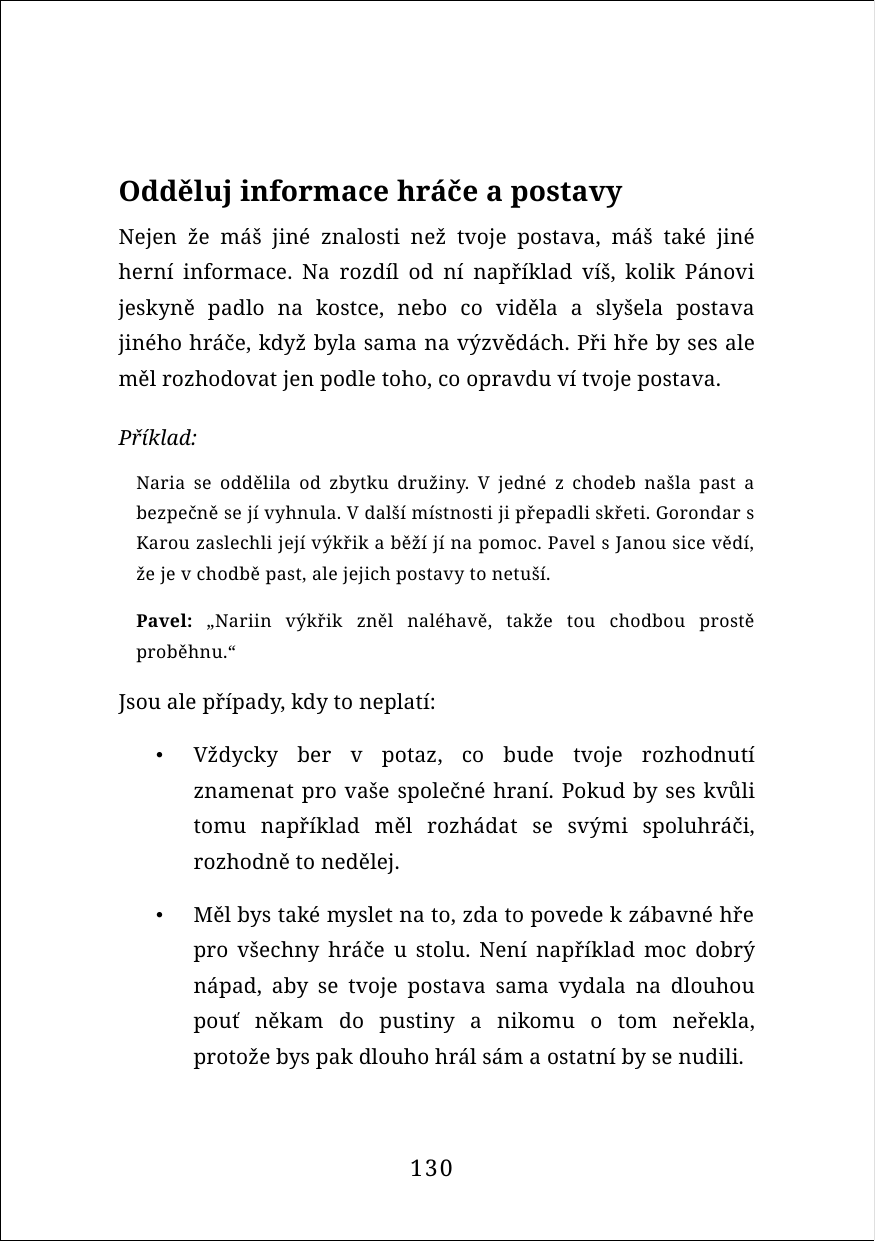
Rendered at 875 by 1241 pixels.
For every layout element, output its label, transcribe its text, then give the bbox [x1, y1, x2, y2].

text Jsou ale případy, kdy to neplatí: [118, 687, 756, 716]
text Naria se oddělila od zbytku družiny. V jedné z chodeb našla past a bezpečně se jí vyhnula. V další místnosti ji přepadli skřeti. Gorondar s Karou zaslechli její výkřik a běží jí na pomoc. Pavel s Janou sice vědí, že je v chodbě past, ale jejich postavy to netuší. [136, 470, 756, 585]
text Pavel: „Nariin výkřik zněl naléhavě, takže tou chodbou prostě proběhnu.“ [136, 609, 756, 663]
subtitle Odděluj informace hráče a postavy [118, 172, 756, 210]
text Příklad: [118, 423, 756, 452]
list Měl bys také myslet na to, zda to povede k zábavné hře pro všechny hráče u stolu. Není například moc dobrý nápad, aby se tvoje postava sama vydala na dlouhou pouť někam do pustiny a nikomu o tom neřekla, protože bys pak dlouho hrál sám a ostatní by se nudili. [156, 900, 756, 1071]
text Nejen že máš jiné znalosti než tvoje postava, máš také jiné herní informace. Na rozdíl od ní například víš, kolik Pánovi jeskyně padlo na kostce, nebo co viděla a slyšela postava jiného hráče, když byla sama na výzvědách. Při hře by ses ale měl rozhodovat jen podle toho, co opravdu ví tvoje postava. [118, 222, 756, 392]
list Vždycky ber v potaz, co bude tvoje rozhodnutí znamenat pro vaše společné hraní. Pokud by ses kvůli tomu například měl rozhádat se svými spoluhráči, rozhodně to nedělej. [156, 740, 756, 875]
